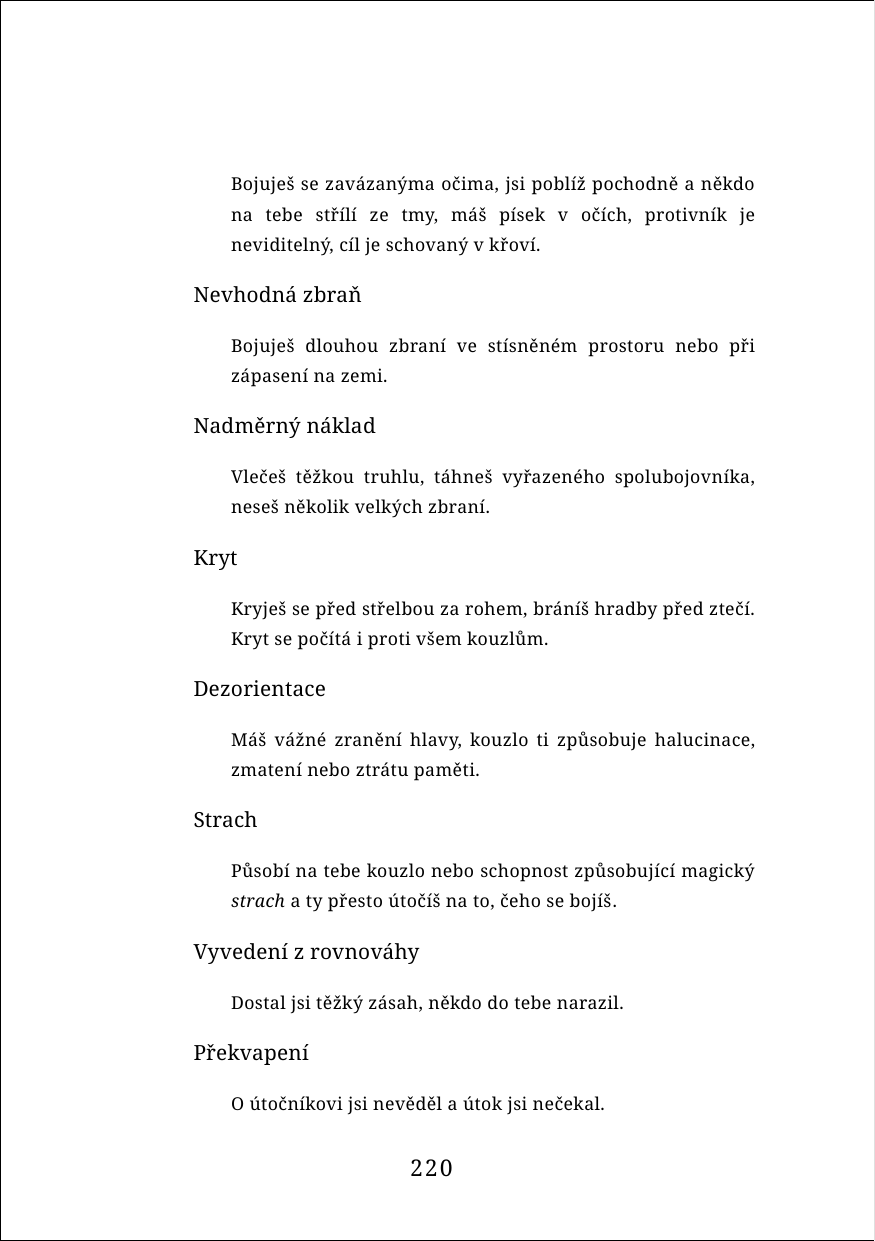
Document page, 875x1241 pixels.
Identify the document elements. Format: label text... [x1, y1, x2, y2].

list Dostal jsi těžký zásah, někdo do tebe narazil. [193, 990, 756, 1014]
list Nevhodná zbraň [156, 280, 756, 308]
list Bojuješ se zavázanýma očima, jsi poblíž pochodně a někdo na tebe střílí ze tmy, máš písek v očích, protivník je neviditelný, cíl je schovaný v křoví. [193, 172, 756, 256]
list Strach [156, 806, 756, 834]
list Kryt [156, 543, 756, 571]
list Kryješ se před střelbou za rohem, bráníš hradby před ztečí. Kryt se počítá i proti všem kouzlům. [193, 596, 756, 650]
list Vyvedení z rovnováhy [156, 937, 756, 965]
list O útočníkovi jsi nevěděl a útok jsi nečekal. [193, 1091, 756, 1115]
list Dezorientace [156, 674, 756, 703]
list Vlečeš těžkou truhlu, táhneš vyřazeného spolubojovníka, neseš několik velkých zbraní. [193, 465, 756, 519]
list Nadměrný náklad [156, 411, 756, 440]
list Bojuješ dlouhou zbraní ve stísněném prostoru nebo při zápasení na zemi. [193, 333, 756, 388]
list Překvapení [156, 1038, 756, 1066]
list Působí na tebe kouzlo nebo schopnost způsobující magický strach a ty přesto útočíš na to, čeho se bojíš. [193, 859, 756, 913]
list Máš vážné zranění hlavy, kouzlo ti způsobuje halucinace, zmatení nebo ztrátu paměti. [193, 727, 756, 782]
